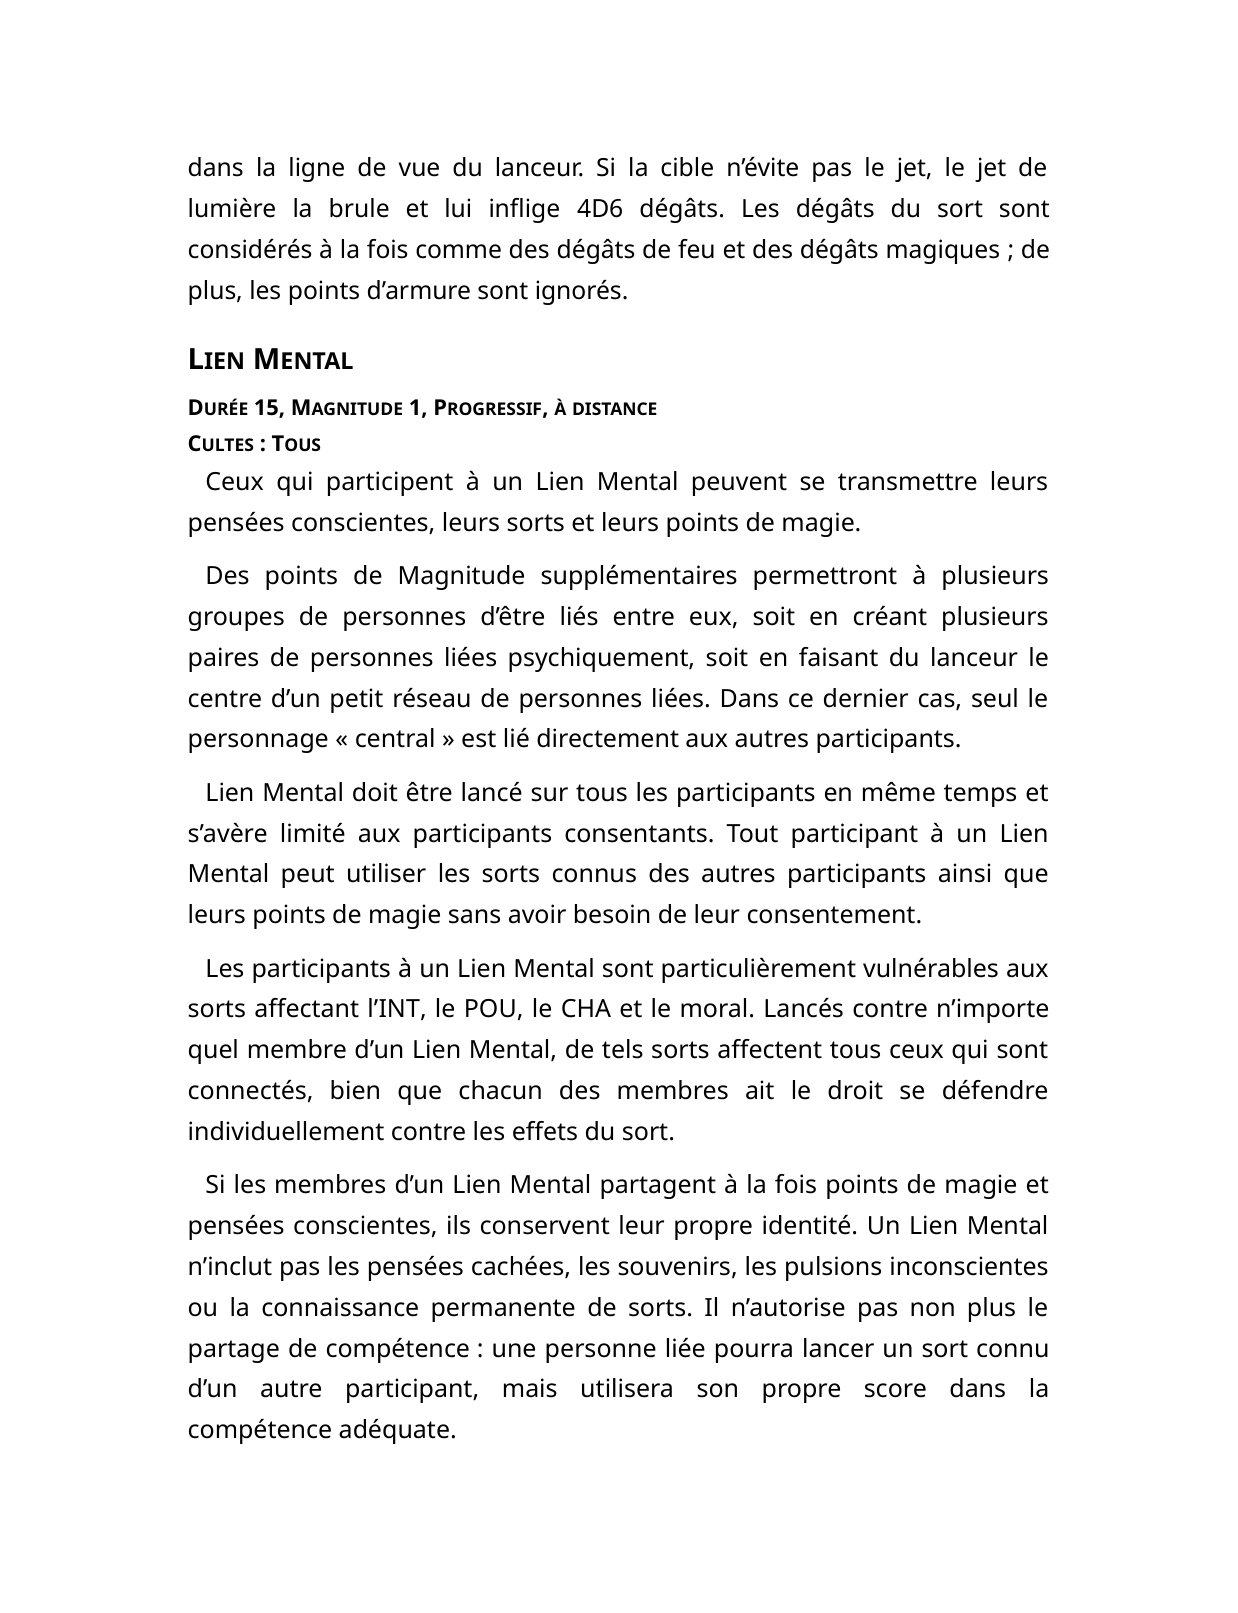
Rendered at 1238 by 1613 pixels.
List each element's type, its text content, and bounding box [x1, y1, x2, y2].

text Des points de Magnitude supplémentaires permettront à plusieurs groupes de personnes d’être liés entre eux, soit en créant plusieurs paires de personnes liées psychiquement, soit en faisant du lanceur le centre d’un petit réseau de personnes liées. Dans ce dernier cas, seul le personnage « central » est lié directement aux autres participants. [187, 558, 1050, 755]
text Cultes : Tous [187, 428, 1050, 458]
text Lien Mental [187, 338, 1050, 378]
text Lien Mental doit être lancé sur tous les participants en même temps et s’avère limité aux participants consentants. Tout participant à un Lien Mental peut utiliser les sorts connus des autres participants ainsi que leurs points de magie sans avoir besoin de leur consentement. [187, 774, 1050, 931]
text dans la ligne de vue du lanceur. Si la cible n’évite pas le jet, le jet de lumière la brule et lui inflige 4D6 dégâts. Les dégâts du sort sont considérés à la fois comme des dégâts de feu et des dégâts magiques ; de plus, les points d’armure sont ignorés. [187, 150, 1050, 307]
text Durée 15, Magnitude 1, Progressif, à distance [187, 392, 1050, 422]
text Ceux qui participent à un Lien Mental peuvent se transmettre leurs pensées conscientes, leurs sorts et leurs points de magie. [187, 464, 1050, 538]
text Si les membres d’un Lien Mental partagent à la fois points de magie et pensées conscientes, ils conservent leur propre identité. Un Lien Mental n’inclut pas les pensées cachées, les souvenirs, les pulsions inconscientes ou la connaissance permanente de sorts. Il n’autorise pas non plus le partage de compétence : une personne liée pourra lancer un sort connu d’un autre participant, mais utilisera son propre score dans la compétence adéquate. [187, 1167, 1050, 1446]
text Les participants à un Lien Mental sont particulièrement vulnérables aux sorts affectant l’INT, le POU, le CHA et le moral. Lancés contre n’importe quel membre d’un Lien Mental, de tels sorts affectent tous ceux qui sont connectés, bien que chacun des membres ait le droit se défendre individuellement contre les effets du sort. [187, 950, 1050, 1148]
